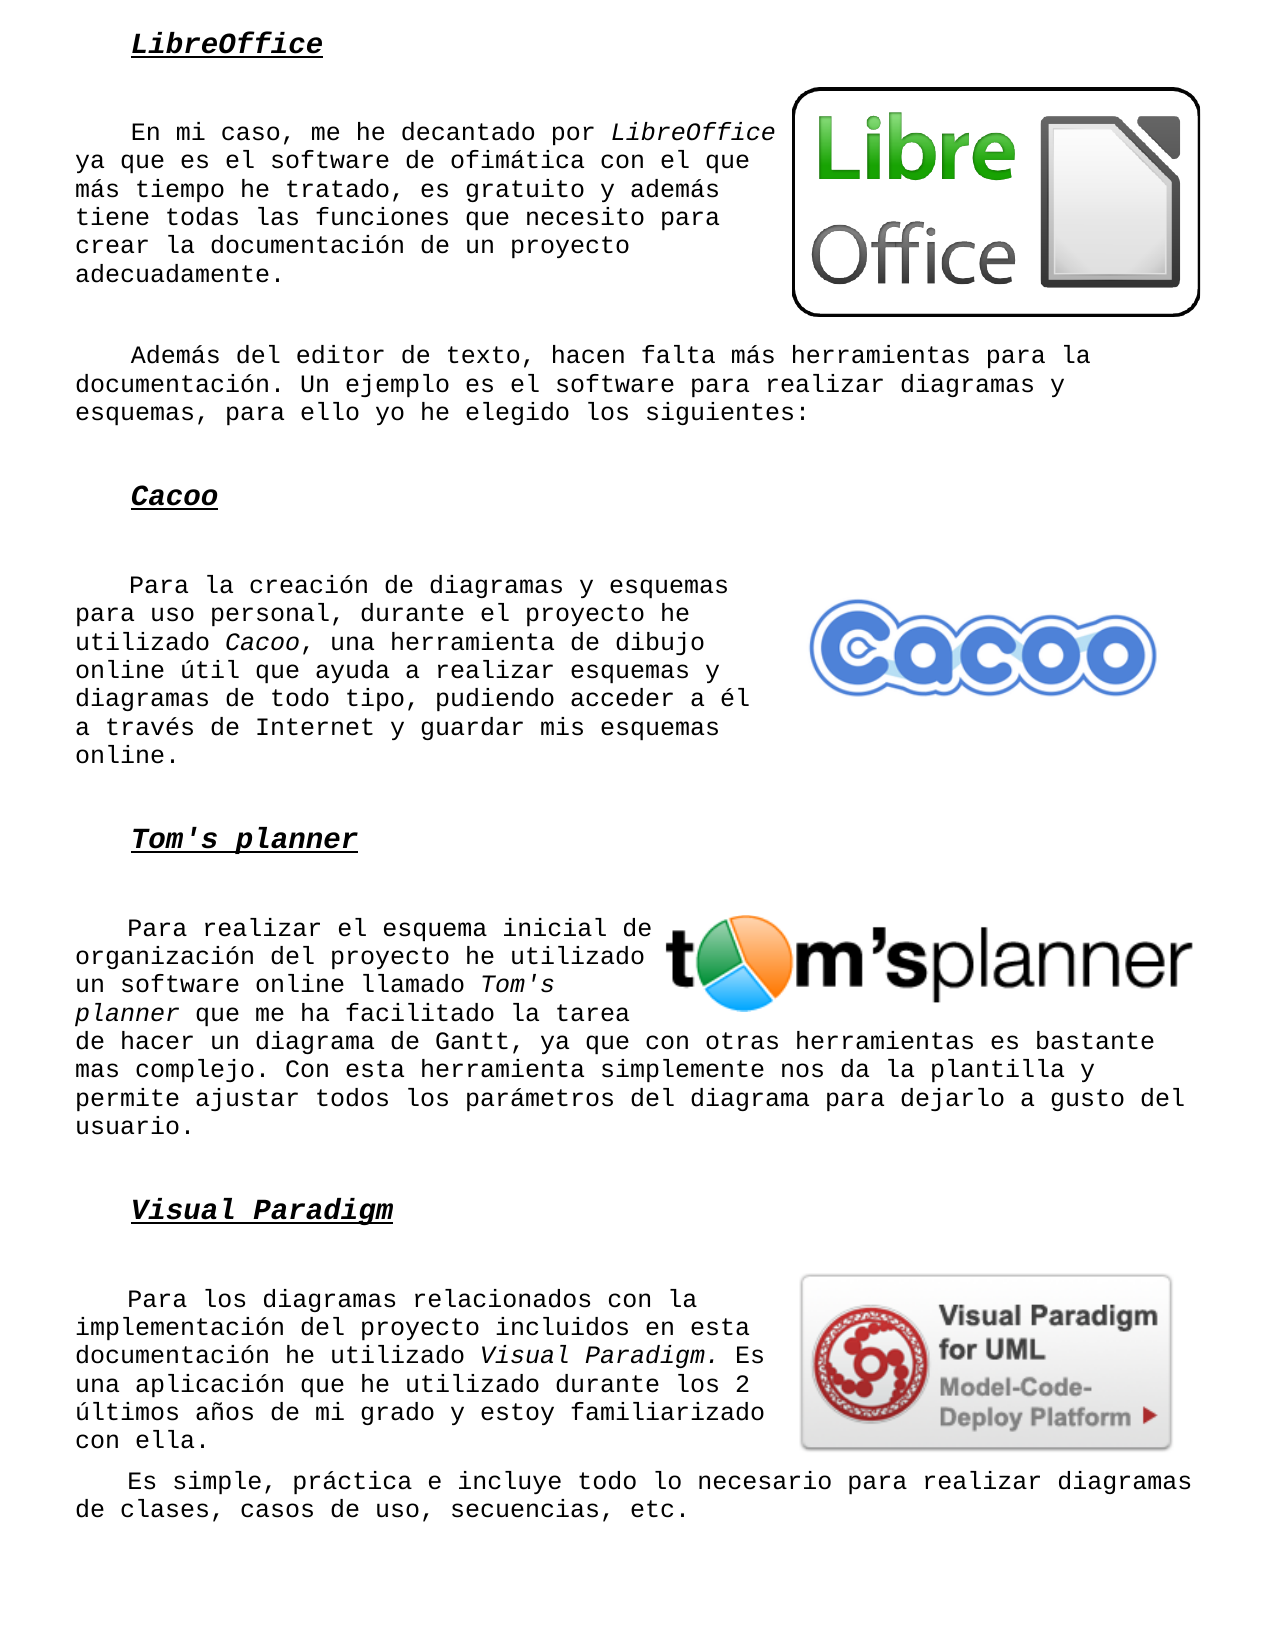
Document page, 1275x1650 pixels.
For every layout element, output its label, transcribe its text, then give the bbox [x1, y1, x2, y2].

text Para la creación de diagramas y esquemas para uso personal, durante el proyecto he utilizado Cacoo, una herramienta de dibujo online útil que ayuda a realizar esquemas y diagramas de todo tipo, pudiendo acceder a él a través de Internet y guardar mis esquemas online. [75, 572, 1200, 771]
picture [796, 1269, 1178, 1457]
text En mi caso, me he decantado por LibreOffice ya que es el software de ofimática con el que más tiempo he tratado, es gratuito y además tiene todas las funciones que necesito para crear la documentación de un proyecto adecuadamente. [75, 120, 792, 290]
text Además del editor de texto, hacen falta más herramientas para la documentación. Un ejemplo es el software para realizar diagramas y esquemas, para ello yo he elegido los siguientes: [75, 343, 1200, 428]
text Tom's planner [75, 824, 1200, 857]
picture [792, 87, 1201, 317]
text Visual Paradigm [75, 1195, 1200, 1228]
text Para los diagramas relacionados con la implementación del proyecto incluidos en esta documentación he utilizado Visual Paradigm. Es una aplicación que he utilizado durante los 2 últimos años de mi grado y estoy familiarizado con ella. [75, 1286, 796, 1456]
text Para realizar el esquema inicial de organización del proyecto he utilizado un software online llamado Tom's planner que me ha facilitado la tarea de hacer un diagrama de Gantt, ya que con otras herramientas es bastante mas complejo. Con esta herramienta simplemente nos da la plantilla y permite ajustar todos los parámetros del diagrama para dejarlo a gusto del usuario. [75, 915, 1200, 1142]
text Cacoo [75, 481, 1200, 514]
text LibreOffice [75, 29, 1200, 62]
text Es simple, práctica e incluye todo lo necesario para realizar diagramas de clases, casos de uso, secuencias, etc. [75, 1469, 1200, 1525]
picture [665, 915, 1193, 1012]
picture [775, 567, 1199, 733]
